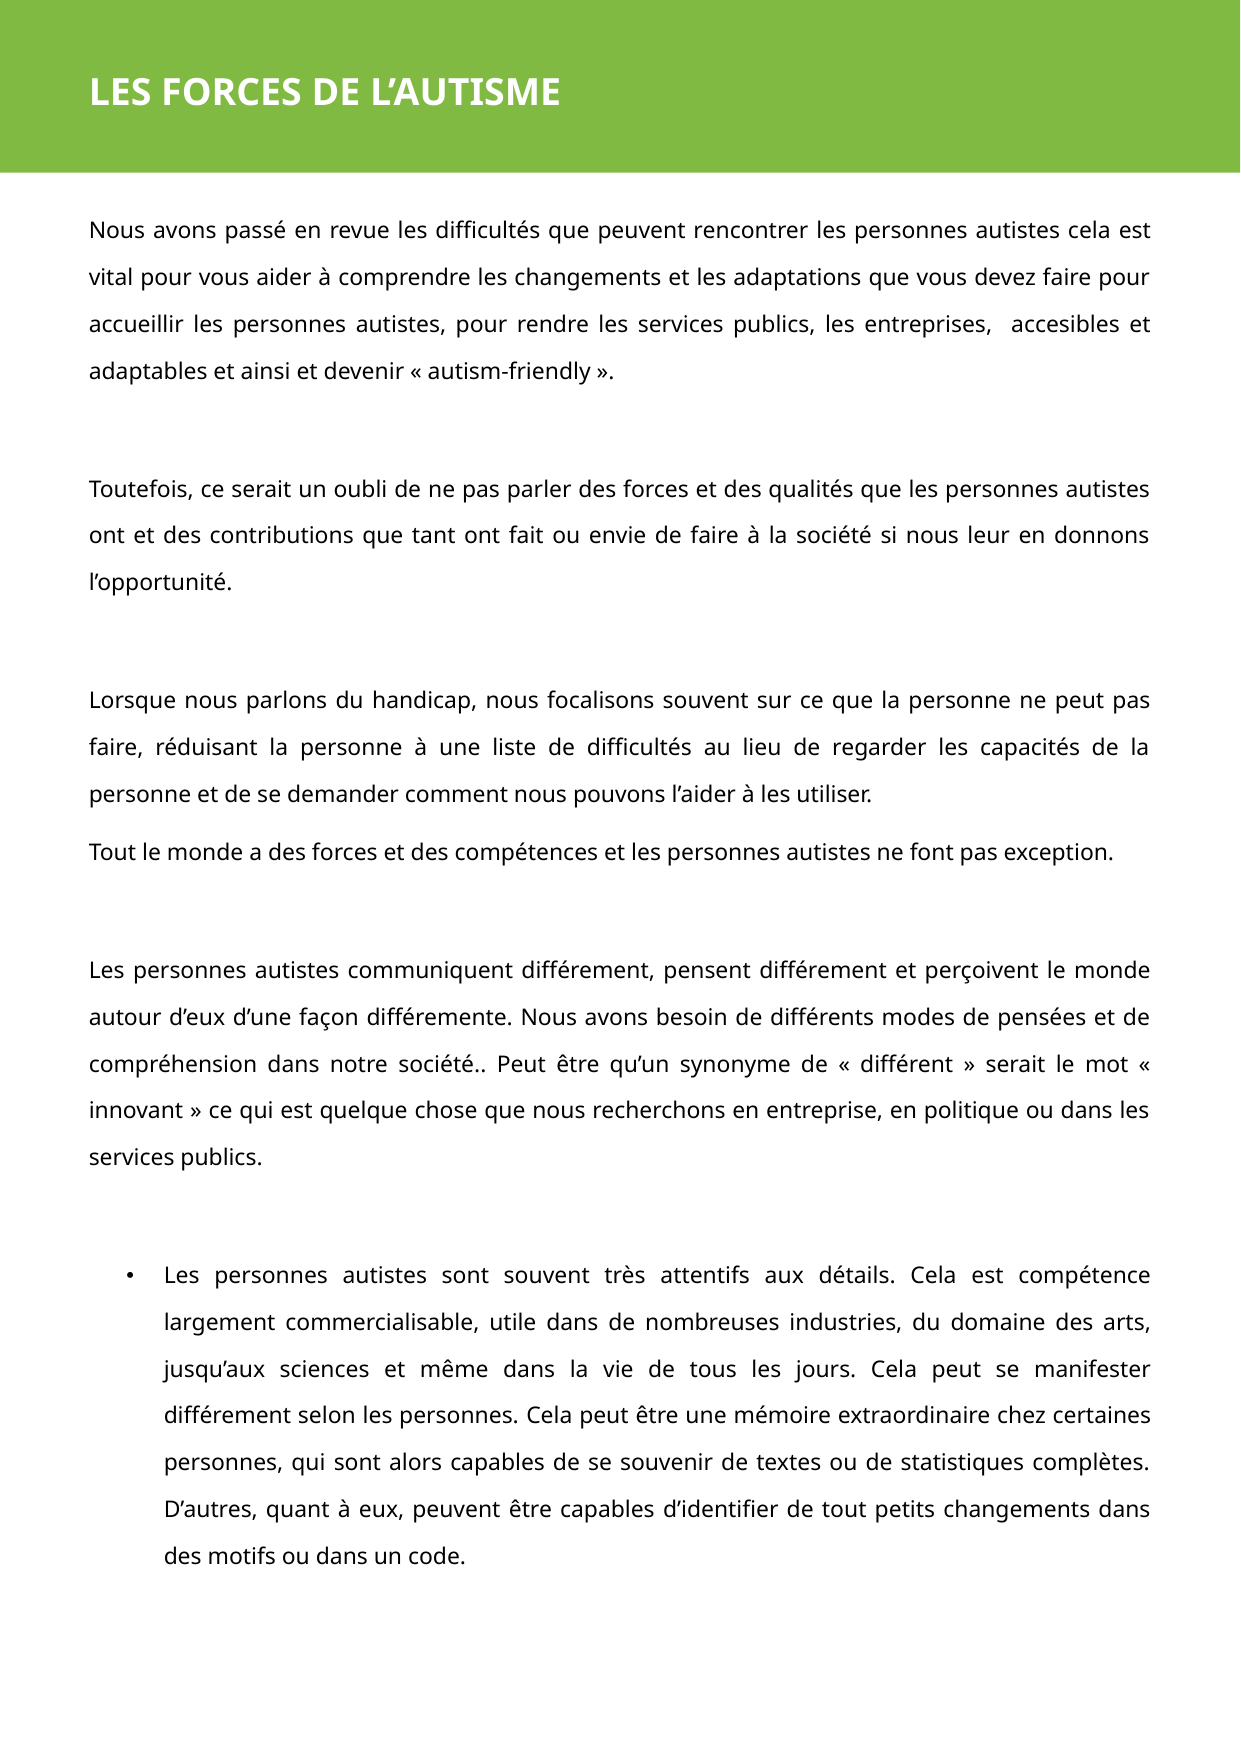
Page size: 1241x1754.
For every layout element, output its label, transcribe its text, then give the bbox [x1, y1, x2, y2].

text Nous avons passé en revue les difficultés que peuvent rencontrer les personnes autistes cela est vital pour vous aider à comprendre les changements et les adaptations que vous devez faire pour accueillir les personnes autistes, pour rendre les services publics, les entreprises, accesibles et adaptables et ainsi et devenir « autism-friendly ». [88, 214, 1152, 386]
text Les personnes autistes communiquent différement, pensent différement et perçoivent le monde autour d’eux d’une façon différemente. Nous avons besoin de différents modes de pensées et de compréhension dans notre société.. Peut être qu’un synonyme de « différent » serait le mot « innovant » ce qui est quelque chose que nous recherchons en entreprise, en politique ou dans les services publics. [88, 954, 1152, 1172]
text Lorsque nous parlons du handicap, nous focalisons souvent sur ce que la personne ne peut pas faire, réduisant la personne à une liste de difficultés au lieu de regarder les capacités de la personne et de se demander comment nous pouvons l’aider à les utiliser. [88, 684, 1152, 809]
text Toutefois, ce serait un oubli de ne pas parler des forces et des qualités que les personnes autistes ont et des contributions que tant ont fait ou envie de faire à la société si nous leur en donnons l’opportunité. [88, 472, 1152, 597]
list Les personnes autistes sont souvent très attentifs aux détails. Cela est compétence largement commercialisable, utile dans de nombreuses industries, du domaine des arts, jusqu’aux sciences et même dans la vie de tous les jours. Cela peut se manifester différement selon les personnes. Cela peut être une mémoire extraordinaire chez certaines personnes, qui sont alors capables de se souvenir de textes ou de statistiques complètes. D’autres, quant à eux, peuvent être capables d’identifier de tout petits changements dans des motifs ou dans un code. [126, 1259, 1152, 1571]
text Tout le monde a des forces et des compétences et les personnes autistes ne font pas exception. [88, 836, 1152, 867]
